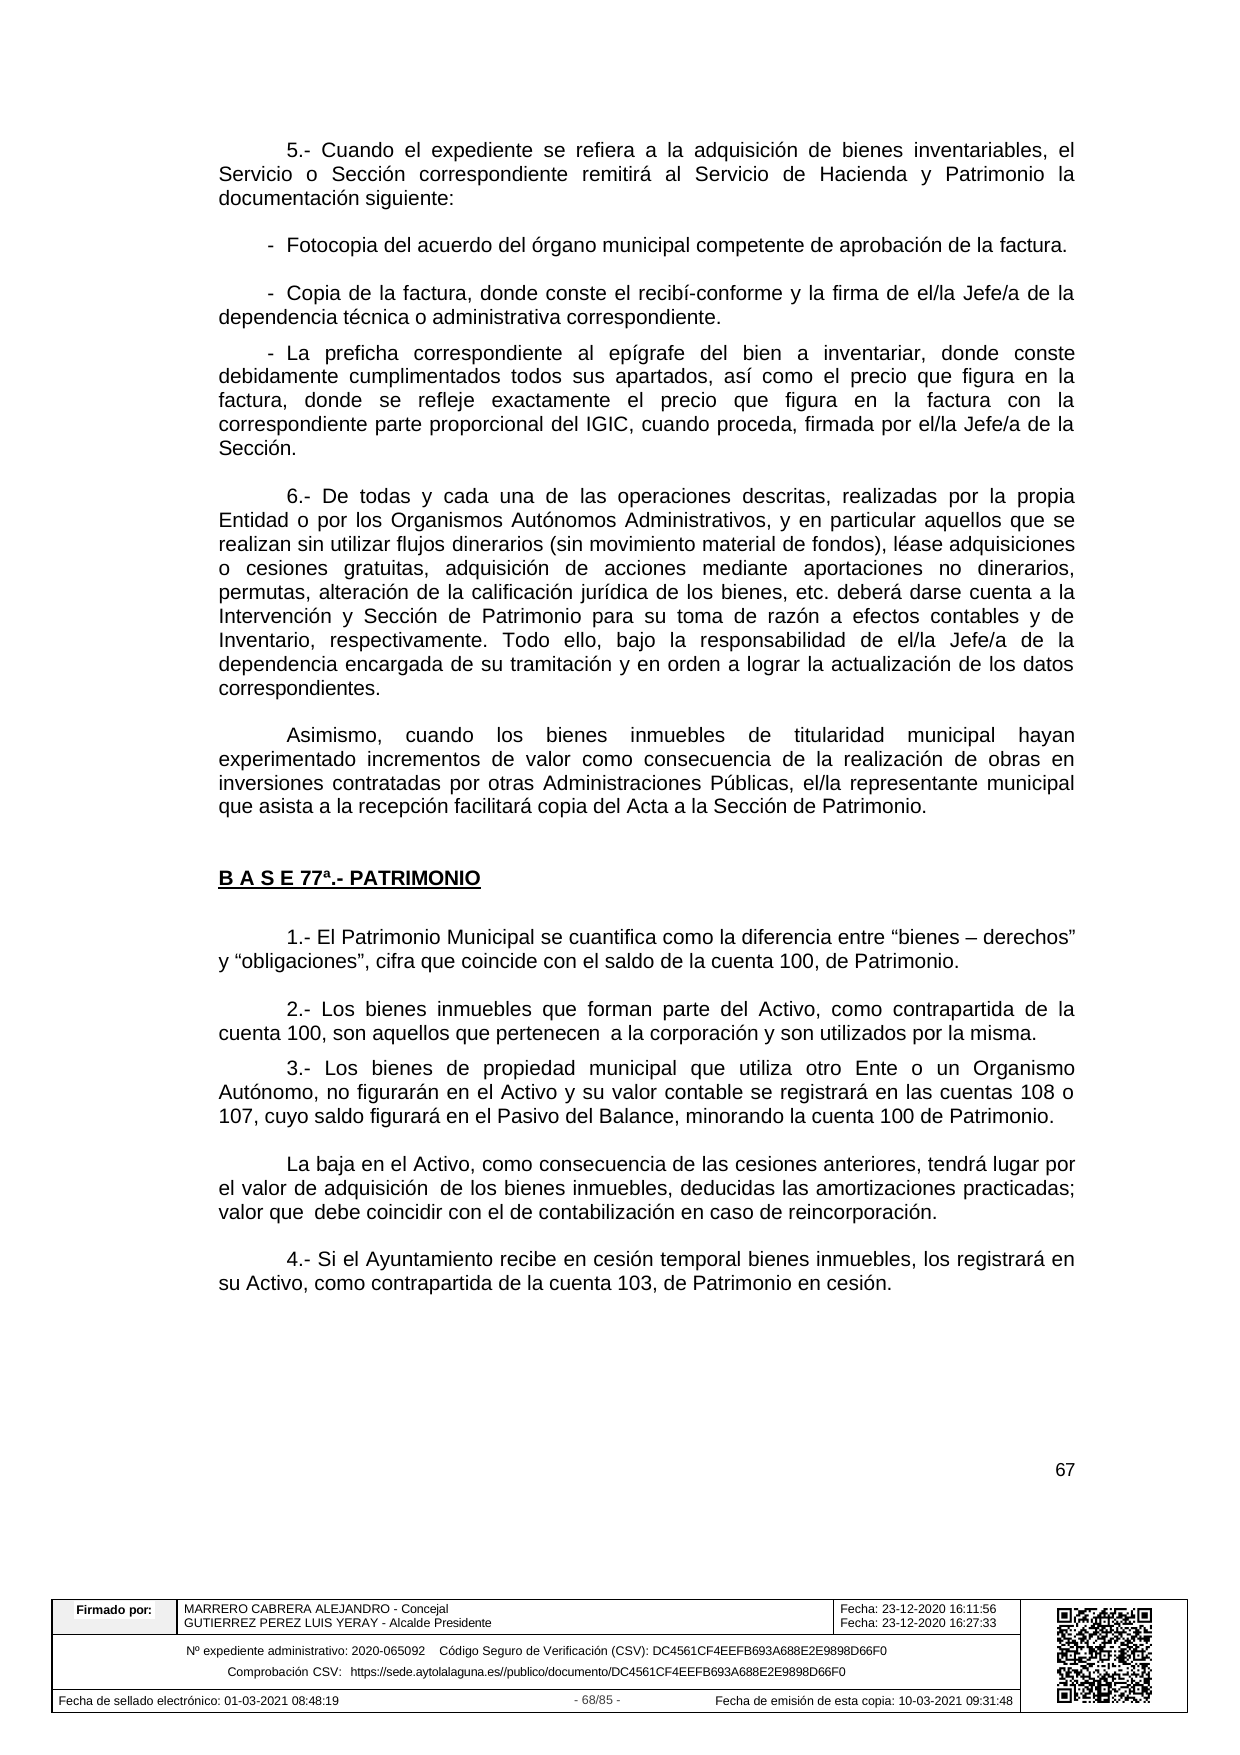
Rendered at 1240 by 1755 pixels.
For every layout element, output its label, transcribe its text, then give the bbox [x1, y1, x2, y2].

list Fotocopia del acuerdo del órgano municipal competente de aprobación de la factura. [199, 233, 1076, 257]
text Asimismo, cuando los bienes inmuebles de titularidad municipal hayan experimentado incrementos de valor como consecuencia de la realización de obras en inversiones contratadas por otras Administraciones Públicas, el/la representante municipal que asista a la recepción facilitará copia del Acta a la Sección de Patrimonio. [218, 722, 1076, 818]
text 5.- Cuando el expediente se refiera a la adquisición de bienes inventariables, el Servicio o Sección correspondiente remitirá al Servicio de Hacienda y Patrimonio la documentación siguiente: [218, 138, 1076, 210]
text La baja en el Activo, como consecuencia de las cesiones anteriores, tendrá lugar por el valor de adquisición de los bienes inmuebles, deducidas las amortizaciones practicadas; valor que debe coincidir con el de contabilización en caso de reincorporación. [218, 1152, 1076, 1223]
text 1.- El Patrimonio Municipal se cuantifica como la diferencia entre “bienes – derechos” y “obligaciones”, cifra que coincide con el saldo de la cuenta 100, de Patrimonio. [218, 925, 1076, 973]
list Copia de la factura, donde conste el recibí-conforme y la firma de el/la Jefe/a de la dependencia técnica o administrativa correspondiente. [199, 281, 1076, 329]
text 3.- Los bienes de propiedad municipal que utiliza otro Ente o un Organismo Autónomo, no figurarán en el Activo y su valor contable se registrará en las cuentas 108 o 107, cuyo saldo figurará en el Pasivo del Balance, minorando la cuenta 100 de Patrimonio. [218, 1056, 1076, 1128]
text 4.- Si el Ayuntamiento recibe en cesión temporal bienes inmuebles, los registrará en su Activo, como contrapartida de la cuenta 103, de Patrimonio en cesión. [218, 1247, 1076, 1295]
text 2.- Los bienes inmuebles que forman parte del Activo, como contrapartida de la cuenta 100, son aquellos que pertenecen a la corporación y son utilizados por la misma. [218, 997, 1076, 1045]
list La preficha correspondiente al epígrafe del bien a inventariar, donde conste debidamente cumplimentados todos sus apartados, así como el precio que figura en la factura, donde se refleje exactamente el precio que figura en la factura con la correspondiente parte proporcional del IGIC, cuando proceda, firmada por el/la Jefe/a de la Sección. [199, 340, 1076, 460]
subtitle B A S E 77ª.- PATRIMONIO [218, 866, 1087, 890]
text 67 [175, 1459, 1076, 1481]
text 6.- De todas y cada una de las operaciones descritas, realizadas por la propia Entidad o por los Organismos Autónomos Administrativos, y en particular aquellos que se realizan sin utilizar flujos dinerarios (sin movimiento material de fondos), léase adquisiciones o cesiones gratuitas, adquisición de acciones mediante aportaciones no dinerarios, permutas, alteración de la calificación jurídica de los bienes, etc. deberá darse cuenta a la Intervención y Sección de Patrimonio para su toma de razón a efectos contables y de Inventario, respectivamente. Todo ello, bajo la responsabilidad de el/la Jefe/a de la dependencia encargada de su tramitación y en orden a lograr la actualización de los datos correspondientes. [218, 484, 1076, 699]
